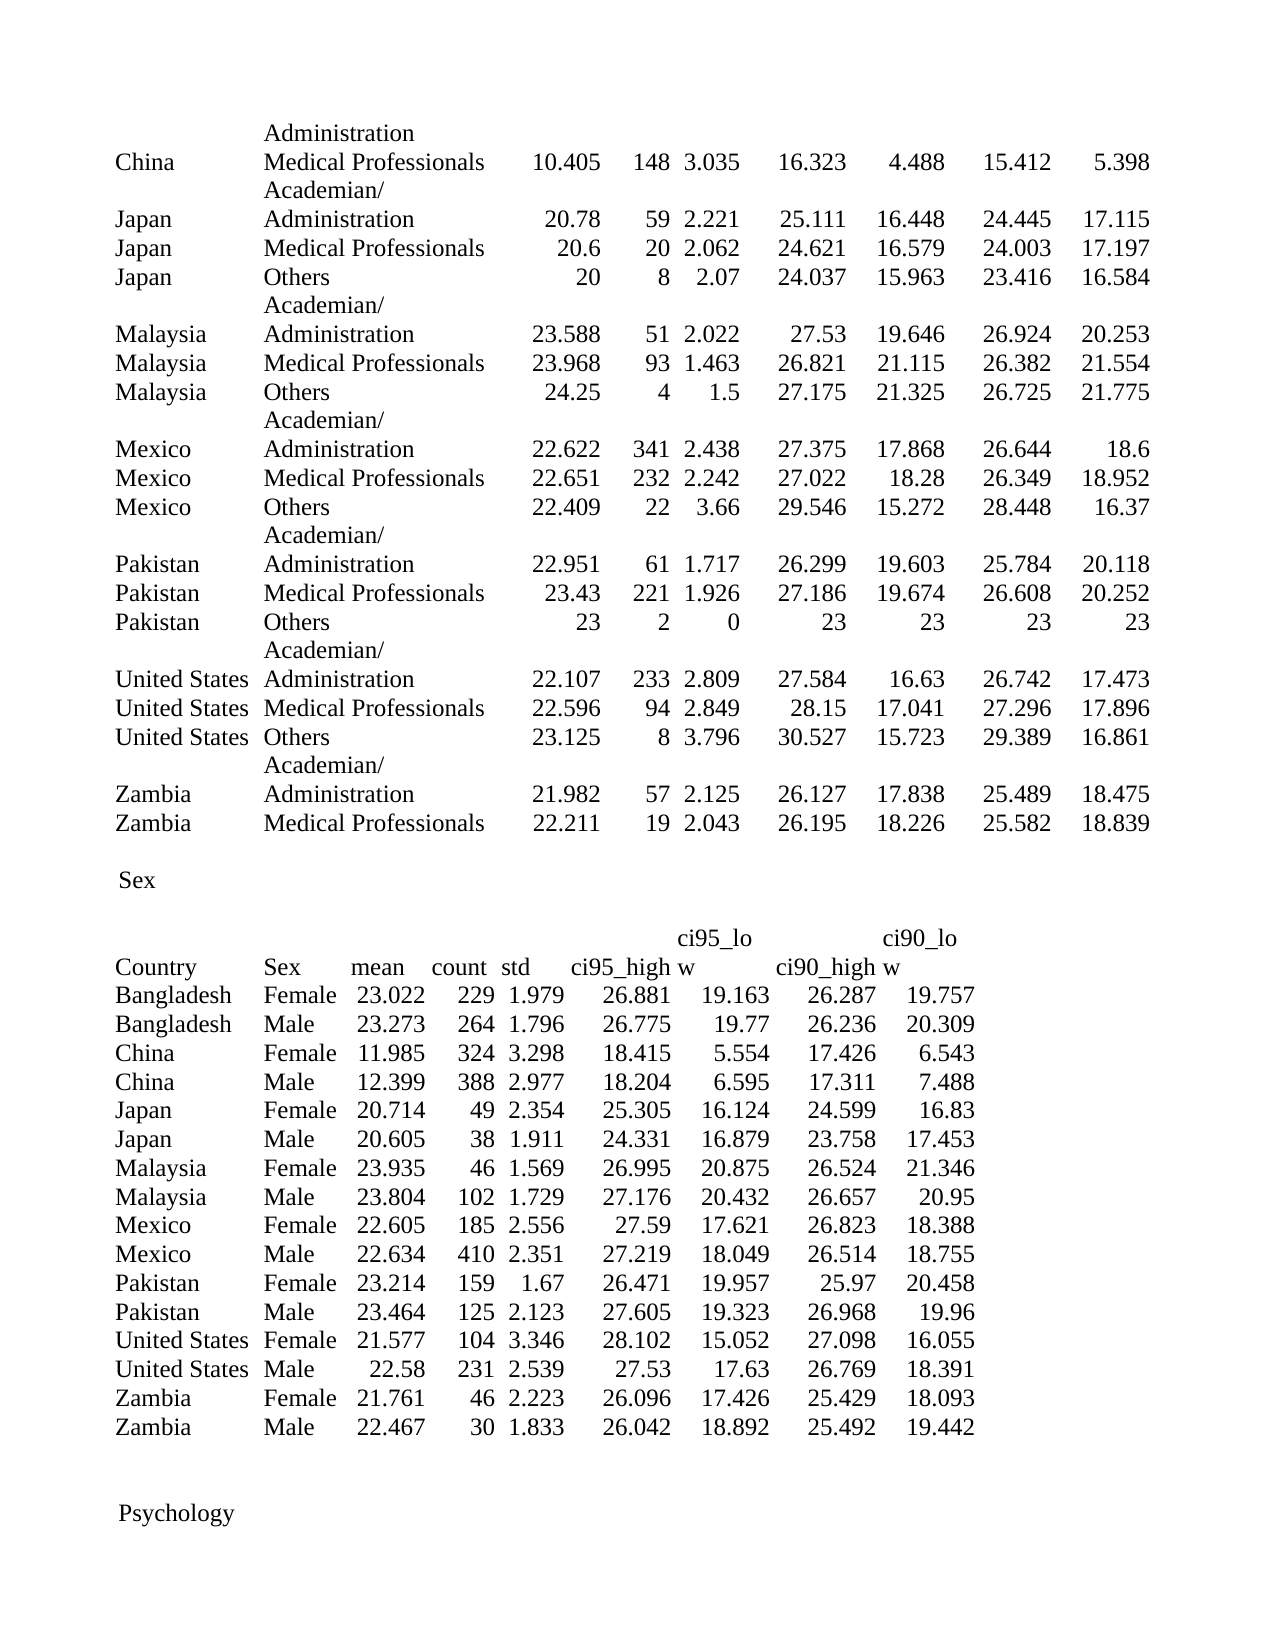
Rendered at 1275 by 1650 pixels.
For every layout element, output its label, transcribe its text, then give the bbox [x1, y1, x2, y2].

table_cell 17.426 [773, 1038, 879, 1067]
table_cell 27.219 [568, 1239, 674, 1268]
table_cell 23.464 [348, 1297, 428, 1326]
table_cell 23 [948, 607, 1054, 636]
table_cell 23.968 [523, 348, 603, 377]
table_cell 29.546 [743, 492, 849, 521]
table_cell Mexico [112, 1239, 260, 1268]
table_cell Mexico [112, 492, 260, 521]
table_cell 8 [604, 262, 673, 291]
table_cell 410 [428, 1239, 498, 1268]
table_cell 27.375 [743, 406, 849, 463]
table_cell 17.197 [1055, 233, 1153, 262]
table_cell 22.107 [523, 636, 603, 693]
table_cell 4.488 [849, 147, 948, 176]
table_cell 16.124 [674, 1096, 772, 1124]
table_cell Female [260, 1211, 347, 1239]
table_cell 22.596 [523, 693, 603, 722]
table_cell 23.43 [523, 578, 603, 607]
table_cell 102 [428, 1182, 498, 1211]
table_cell Academian/Administration [260, 291, 523, 348]
table_cell 3.66 [673, 492, 743, 521]
table_cell Mexico [112, 463, 260, 492]
table_cell Pakistan [112, 1297, 260, 1326]
table_cell 0 [673, 607, 743, 636]
table_cell 26.524 [773, 1153, 879, 1182]
table_cell 1.569 [498, 1153, 567, 1182]
table_cell 2.354 [498, 1096, 567, 1124]
table_cell Malaysia [112, 348, 260, 377]
table_cell Academian/Administration [260, 751, 523, 808]
table_cell 26.968 [773, 1297, 879, 1326]
table_cell 388 [428, 1067, 498, 1096]
table_cell 1.926 [673, 578, 743, 607]
table_cell 25.111 [743, 176, 849, 233]
table_cell Academian/Administration [260, 406, 523, 463]
table_header ci90_high [773, 923, 879, 981]
table_cell 28.448 [948, 492, 1054, 521]
table_cell 104 [428, 1326, 498, 1354]
table_cell 2.809 [673, 636, 743, 693]
table_cell Japan [112, 262, 260, 291]
table_cell 19.757 [879, 981, 978, 1009]
table_cell 159 [428, 1268, 498, 1297]
table_cell 49 [428, 1096, 498, 1124]
table_cell 18.892 [674, 1412, 772, 1441]
table_cell Zambia [112, 808, 260, 837]
table_cell 20.252 [1055, 578, 1153, 607]
table_cell Male [260, 1412, 347, 1441]
table_cell 24.037 [743, 262, 849, 291]
table_cell Bangladesh [112, 981, 260, 1009]
table_cell 22.211 [523, 808, 603, 837]
table_cell 19.674 [849, 578, 948, 607]
table_cell 185 [428, 1211, 498, 1239]
table_cell 4 [604, 377, 673, 406]
table_cell 1.67 [498, 1268, 567, 1297]
table_cell China [112, 1067, 260, 1096]
table_cell Others [260, 722, 523, 751]
table_cell 1.5 [673, 377, 743, 406]
table_cell Medical Professionals [260, 233, 523, 262]
table_cell Medical Professionals [260, 808, 523, 837]
table_cell Japan [112, 1096, 260, 1124]
table_cell 22.467 [348, 1412, 428, 1441]
table_cell 16.879 [674, 1124, 772, 1153]
table_cell Pakistan [112, 1268, 260, 1297]
table_cell 26.382 [948, 348, 1054, 377]
table_cell 26.096 [568, 1383, 674, 1412]
table_cell 17.621 [674, 1211, 772, 1239]
table_cell 148 [604, 147, 673, 176]
table_cell Japan [112, 1124, 260, 1153]
table_cell 18.839 [1055, 808, 1153, 837]
table_cell 19.646 [849, 291, 948, 348]
table_cell Female [260, 1268, 347, 1297]
table_cell 26.042 [568, 1412, 674, 1441]
table_cell 25.305 [568, 1096, 674, 1124]
table_cell 26.236 [773, 1009, 879, 1038]
table_cell 22.634 [348, 1239, 428, 1268]
table_cell Male [260, 1124, 347, 1153]
table_cell 16.83 [879, 1096, 978, 1124]
table_cell 46 [428, 1383, 498, 1412]
table_cell 17.896 [1055, 693, 1153, 722]
table_cell 20.78 [523, 176, 603, 233]
table_cell Others [260, 607, 523, 636]
table_cell 19.96 [879, 1297, 978, 1326]
table_cell 51 [604, 291, 673, 348]
table_cell 12.399 [348, 1067, 428, 1096]
table_cell 229 [428, 981, 498, 1009]
table_cell Pakistan [112, 521, 260, 578]
table_cell 17.473 [1055, 636, 1153, 693]
table_cell [1055, 118, 1153, 147]
table_cell Others [260, 377, 523, 406]
table_cell 232 [604, 463, 673, 492]
table_cell 27.176 [568, 1182, 674, 1211]
table_cell 19.163 [674, 981, 772, 1009]
table_cell 26.349 [948, 463, 1054, 492]
table_header ci95_low [674, 923, 772, 981]
table_cell 61 [604, 521, 673, 578]
table_cell 26.725 [948, 377, 1054, 406]
table_cell 46 [428, 1153, 498, 1182]
table_cell 26.924 [948, 291, 1054, 348]
table_cell 23 [523, 607, 603, 636]
table_cell 25.784 [948, 521, 1054, 578]
table_cell 23.214 [348, 1268, 428, 1297]
table_cell 23 [1055, 607, 1153, 636]
table_cell 17.311 [773, 1067, 879, 1096]
table_cell 23.022 [348, 981, 428, 1009]
table_cell 2.351 [498, 1239, 567, 1268]
table_cell 23.125 [523, 722, 603, 751]
table_cell 23.273 [348, 1009, 428, 1038]
table_cell Mexico [112, 406, 260, 463]
table_cell 3.796 [673, 722, 743, 751]
table_cell 22.58 [348, 1354, 428, 1383]
table_cell 2.043 [673, 808, 743, 837]
table_cell 1.717 [673, 521, 743, 578]
table_cell 2.022 [673, 291, 743, 348]
table_cell 26.127 [743, 751, 849, 808]
table_cell 16.63 [849, 636, 948, 693]
table_cell Female [260, 1096, 347, 1124]
table_cell 23.416 [948, 262, 1054, 291]
table_cell Medical Professionals [260, 348, 523, 377]
table_cell 6.595 [674, 1067, 772, 1096]
table_cell 25.489 [948, 751, 1054, 808]
table_cell 26.821 [743, 348, 849, 377]
table_cell 26.742 [948, 636, 1054, 693]
table_cell 20.432 [674, 1182, 772, 1211]
table_cell 25.582 [948, 808, 1054, 837]
table_cell Female [260, 981, 347, 1009]
table_cell 6.543 [879, 1038, 978, 1067]
table_cell Malaysia [112, 1153, 260, 1182]
table_cell 19.77 [674, 1009, 772, 1038]
table_cell 17.041 [849, 693, 948, 722]
table_cell [604, 118, 673, 147]
table_cell Female [260, 1153, 347, 1182]
table_cell Male [260, 1009, 347, 1038]
table_cell United States [112, 1326, 260, 1354]
table_cell 30.527 [743, 722, 849, 751]
table_cell 23.935 [348, 1153, 428, 1182]
table_cell 23.804 [348, 1182, 428, 1211]
table_cell 125 [428, 1297, 498, 1326]
table_cell 1.911 [498, 1124, 567, 1153]
table_cell 27.296 [948, 693, 1054, 722]
table_cell 264 [428, 1009, 498, 1038]
table_cell Medical Professionals [260, 463, 523, 492]
table_cell 221 [604, 578, 673, 607]
table_cell 18.388 [879, 1211, 978, 1239]
table_cell 25.492 [773, 1412, 879, 1441]
table_cell 19.442 [879, 1412, 978, 1441]
table_cell 15.723 [849, 722, 948, 751]
table_cell 11.985 [348, 1038, 428, 1067]
table_cell Malaysia [112, 377, 260, 406]
table_cell 94 [604, 693, 673, 722]
table_cell 93 [604, 348, 673, 377]
table_cell 27.605 [568, 1297, 674, 1326]
table_cell 28.102 [568, 1326, 674, 1354]
table_cell Pakistan [112, 578, 260, 607]
table_cell 21.775 [1055, 377, 1153, 406]
table_cell 24.25 [523, 377, 603, 406]
table_cell Female [260, 1038, 347, 1067]
table_cell 1.833 [498, 1412, 567, 1441]
table_header mean [348, 923, 428, 981]
table_cell 17.453 [879, 1124, 978, 1153]
table_cell 20.253 [1055, 291, 1153, 348]
table_cell 20.118 [1055, 521, 1153, 578]
table_cell 21.577 [348, 1326, 428, 1354]
table_cell 27.53 [743, 291, 849, 348]
table_cell 20.458 [879, 1268, 978, 1297]
table_cell 18.049 [674, 1239, 772, 1268]
table_cell 20.6 [523, 233, 603, 262]
table_cell Japan [112, 176, 260, 233]
table_cell 26.995 [568, 1153, 674, 1182]
table_cell 26.823 [773, 1211, 879, 1239]
table_cell 2 [604, 607, 673, 636]
table_header count [428, 923, 498, 981]
table_cell Female [260, 1326, 347, 1354]
table_cell 20.875 [674, 1153, 772, 1182]
table_cell Others [260, 492, 523, 521]
table_cell 18.226 [849, 808, 948, 837]
table_cell 20 [523, 262, 603, 291]
table_cell 18.755 [879, 1239, 978, 1268]
table_cell Pakistan [112, 607, 260, 636]
table_cell Zambia [112, 1412, 260, 1441]
table_cell 2.242 [673, 463, 743, 492]
table_cell 26.608 [948, 578, 1054, 607]
table_cell 17.63 [674, 1354, 772, 1383]
table_cell 30 [428, 1412, 498, 1441]
table_cell Zambia [112, 1383, 260, 1412]
table_cell 2.125 [673, 751, 743, 808]
table_cell Zambia [112, 751, 260, 808]
table_cell Academian/Administration [260, 636, 523, 693]
table_cell 18.6 [1055, 406, 1153, 463]
table_cell 26.775 [568, 1009, 674, 1038]
table_cell 8 [604, 722, 673, 751]
table_cell 23 [849, 607, 948, 636]
table_cell 1.463 [673, 348, 743, 377]
table_cell 17.868 [849, 406, 948, 463]
table_cell Academian/Administration [260, 176, 523, 233]
table_cell [948, 118, 1054, 147]
table_cell Male [260, 1297, 347, 1326]
table_cell 57 [604, 751, 673, 808]
table_cell 18.952 [1055, 463, 1153, 492]
table_cell 22.622 [523, 406, 603, 463]
table_cell 1.796 [498, 1009, 567, 1038]
text Sex [118, 866, 1157, 894]
table_cell 25.429 [773, 1383, 879, 1412]
table_cell United States [112, 693, 260, 722]
table_cell Others [260, 262, 523, 291]
table_cell 233 [604, 636, 673, 693]
table_cell 22.605 [348, 1211, 428, 1239]
table_cell Female [260, 1383, 347, 1412]
table_cell 19.603 [849, 521, 948, 578]
table_cell 21.554 [1055, 348, 1153, 377]
table_cell 2.849 [673, 693, 743, 722]
table_header std [498, 923, 567, 981]
table_cell 20.605 [348, 1124, 428, 1153]
table_cell 22.651 [523, 463, 603, 492]
table_cell 25.97 [773, 1268, 879, 1297]
table_cell China [112, 1038, 260, 1067]
table_cell 16.448 [849, 176, 948, 233]
table_cell 1.729 [498, 1182, 567, 1211]
table_cell 5.398 [1055, 147, 1153, 176]
table_cell 27.59 [568, 1211, 674, 1239]
table_cell 27.098 [773, 1326, 879, 1354]
table_cell 2.062 [673, 233, 743, 262]
table_cell 231 [428, 1354, 498, 1383]
table_cell 10.405 [523, 147, 603, 176]
table_cell 21.115 [849, 348, 948, 377]
table_cell 24.445 [948, 176, 1054, 233]
table_cell 3.298 [498, 1038, 567, 1067]
table_cell United States [112, 636, 260, 693]
table_cell 20.309 [879, 1009, 978, 1038]
table_cell 7.488 [879, 1067, 978, 1096]
table_cell 17.426 [674, 1383, 772, 1412]
table_cell 26.471 [568, 1268, 674, 1297]
table_cell 28.15 [743, 693, 849, 722]
table_cell Male [260, 1239, 347, 1268]
table_header Country [112, 923, 260, 981]
table_cell 26.514 [773, 1239, 879, 1268]
table_cell 38 [428, 1124, 498, 1153]
table_cell 18.204 [568, 1067, 674, 1096]
table_cell 16.37 [1055, 492, 1153, 521]
table_cell 22.409 [523, 492, 603, 521]
table_cell 2.07 [673, 262, 743, 291]
table_cell 21.325 [849, 377, 948, 406]
table_header Sex [260, 923, 347, 981]
table_cell [743, 118, 849, 147]
table_cell Male [260, 1354, 347, 1383]
table_cell Japan [112, 233, 260, 262]
table_header ci95_high [568, 923, 674, 981]
table_cell 3.346 [498, 1326, 567, 1354]
table_cell 2.977 [498, 1067, 567, 1096]
table_cell Mexico [112, 1211, 260, 1239]
table_cell 18.475 [1055, 751, 1153, 808]
table_cell Malaysia [112, 1182, 260, 1211]
table_cell Medical Professionals [260, 578, 523, 607]
table_cell 21.761 [348, 1383, 428, 1412]
table_cell Male [260, 1067, 347, 1096]
table_cell 3.035 [673, 147, 743, 176]
table_cell 19.323 [674, 1297, 772, 1326]
table_cell 341 [604, 406, 673, 463]
table_cell 2.539 [498, 1354, 567, 1383]
table_cell 26.287 [773, 981, 879, 1009]
table_cell 19.957 [674, 1268, 772, 1297]
table_cell [523, 118, 603, 147]
table_cell Bangladesh [112, 1009, 260, 1038]
table_cell 2.221 [673, 176, 743, 233]
table_cell 26.769 [773, 1354, 879, 1383]
table_cell 27.584 [743, 636, 849, 693]
table_cell 18.391 [879, 1354, 978, 1383]
table_cell [849, 118, 948, 147]
table_cell 15.412 [948, 147, 1054, 176]
table_cell [112, 118, 260, 147]
table_cell 19 [604, 808, 673, 837]
table_cell 17.115 [1055, 176, 1153, 233]
table_header ci90_low [879, 923, 978, 981]
table_cell 27.175 [743, 377, 849, 406]
table_cell 16.584 [1055, 262, 1153, 291]
table_cell 15.052 [674, 1326, 772, 1354]
table_cell United States [112, 722, 260, 751]
table_cell 2.223 [498, 1383, 567, 1412]
table_cell 15.272 [849, 492, 948, 521]
table_cell Medical Professionals [260, 147, 523, 176]
table_cell 15.963 [849, 262, 948, 291]
table_cell 5.554 [674, 1038, 772, 1067]
table_cell 22.951 [523, 521, 603, 578]
table_cell [673, 118, 743, 147]
table_cell 27.186 [743, 578, 849, 607]
table_cell 26.881 [568, 981, 674, 1009]
table_cell 2.556 [498, 1211, 567, 1239]
table_cell 2.123 [498, 1297, 567, 1326]
table_cell United States [112, 1354, 260, 1383]
table_cell 18.415 [568, 1038, 674, 1067]
table_cell 26.644 [948, 406, 1054, 463]
table_cell 1.979 [498, 981, 567, 1009]
table_cell 16.055 [879, 1326, 978, 1354]
table_cell 16.861 [1055, 722, 1153, 751]
table_cell 22 [604, 492, 673, 521]
table_cell 26.195 [743, 808, 849, 837]
table_cell 27.022 [743, 463, 849, 492]
table_cell 17.838 [849, 751, 948, 808]
table_cell Medical Professionals [260, 693, 523, 722]
table_cell 20.714 [348, 1096, 428, 1124]
table_cell 18.28 [849, 463, 948, 492]
table_cell 24.003 [948, 233, 1054, 262]
table_cell 23 [743, 607, 849, 636]
table_cell 29.389 [948, 722, 1054, 751]
table_cell 23.588 [523, 291, 603, 348]
table_cell 24.331 [568, 1124, 674, 1153]
table_cell 59 [604, 176, 673, 233]
table_cell 23.758 [773, 1124, 879, 1153]
table_cell 20.95 [879, 1182, 978, 1211]
table_cell Academian/Administration [260, 521, 523, 578]
text Psychology [118, 1498, 1157, 1527]
table_cell Administration [260, 118, 523, 147]
table_cell 24.621 [743, 233, 849, 262]
table_cell Male [260, 1182, 347, 1211]
table_cell 21.982 [523, 751, 603, 808]
table_cell 20 [604, 233, 673, 262]
table_cell 2.438 [673, 406, 743, 463]
table_cell 24.599 [773, 1096, 879, 1124]
table_cell 16.323 [743, 147, 849, 176]
table_cell 21.346 [879, 1153, 978, 1182]
table_cell 16.579 [849, 233, 948, 262]
table_cell 26.657 [773, 1182, 879, 1211]
table_cell 18.093 [879, 1383, 978, 1412]
table_cell 26.299 [743, 521, 849, 578]
table_cell China [112, 147, 260, 176]
table_cell 324 [428, 1038, 498, 1067]
table_cell 27.53 [568, 1354, 674, 1383]
table_cell Malaysia [112, 291, 260, 348]
